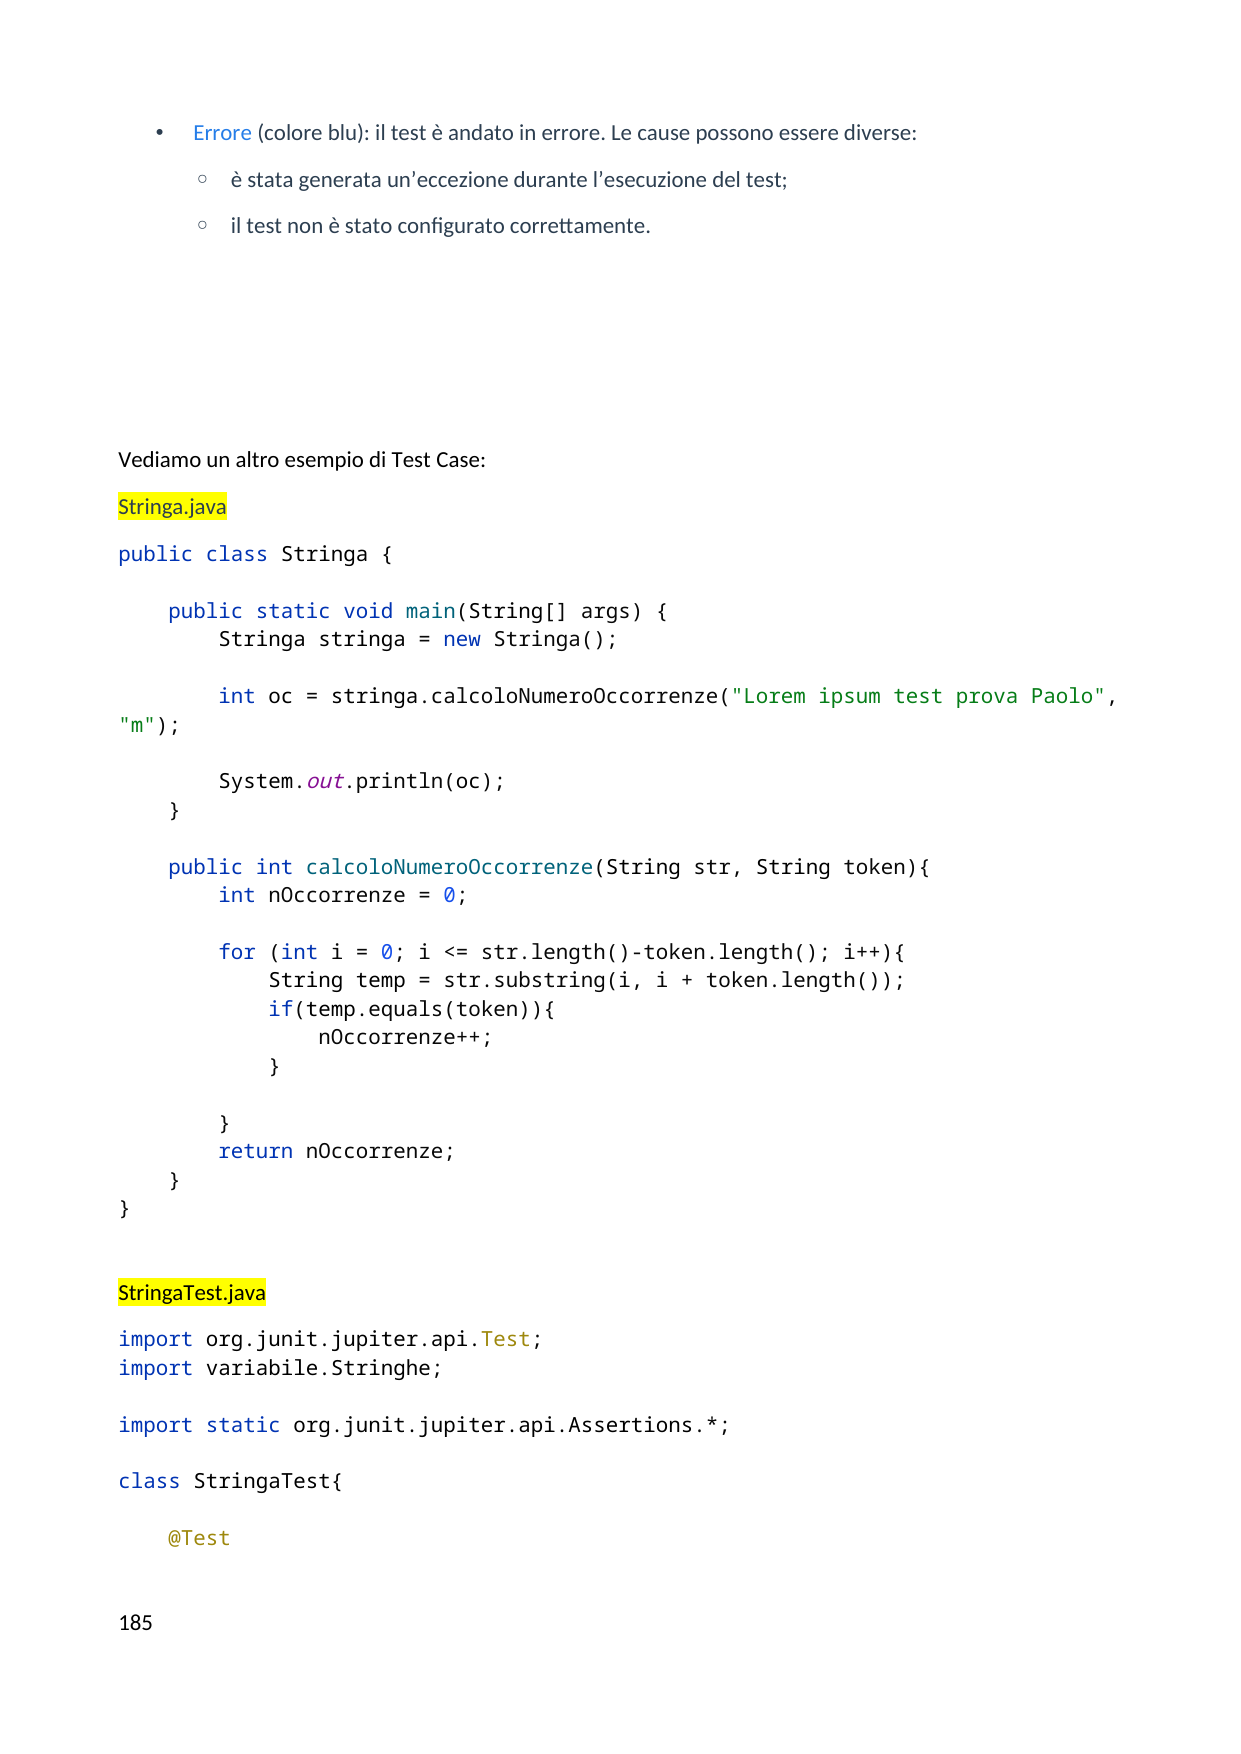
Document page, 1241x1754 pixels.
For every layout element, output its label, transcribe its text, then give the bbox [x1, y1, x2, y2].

text Stringa.java [118, 492, 1122, 520]
list il test non è stato configurato correttamente. [193, 212, 1122, 240]
text import org.junit.jupiter.api.Test; import variabile.Stringhe; import static org.junit.jupiter.api.Assertions.*; class StringaTest{ @Test [118, 1324, 1122, 1552]
text Vediamo un altro esempio di Test Case: [118, 446, 1122, 473]
text public class Stringa { public static void main(String[] args) { Stringa stringa = new Stringa(); int oc = stringa.calcoloNumeroOccorrenze("Lorem ipsum test prova Paolo", "m"); System.out.println(oc); } public int calcoloNumeroOccorrenze(String str, String token){ int nOccorrenze = 0; for (int i = 0; i <= str.length()-token.length(); i++){ String temp = str.substring(i, i + token.length()); if(temp.equals(token)){ nOccorrenze++; } } return nOccorrenze; } } [118, 539, 1122, 1249]
list è stata generata un’eccezione durante l’esecuzione del test; [193, 165, 1122, 193]
text StringaTest.java [118, 1278, 1122, 1306]
list Errore (colore blu): il test è andato in errore. Le cause possono essere diverse: [156, 118, 1122, 146]
